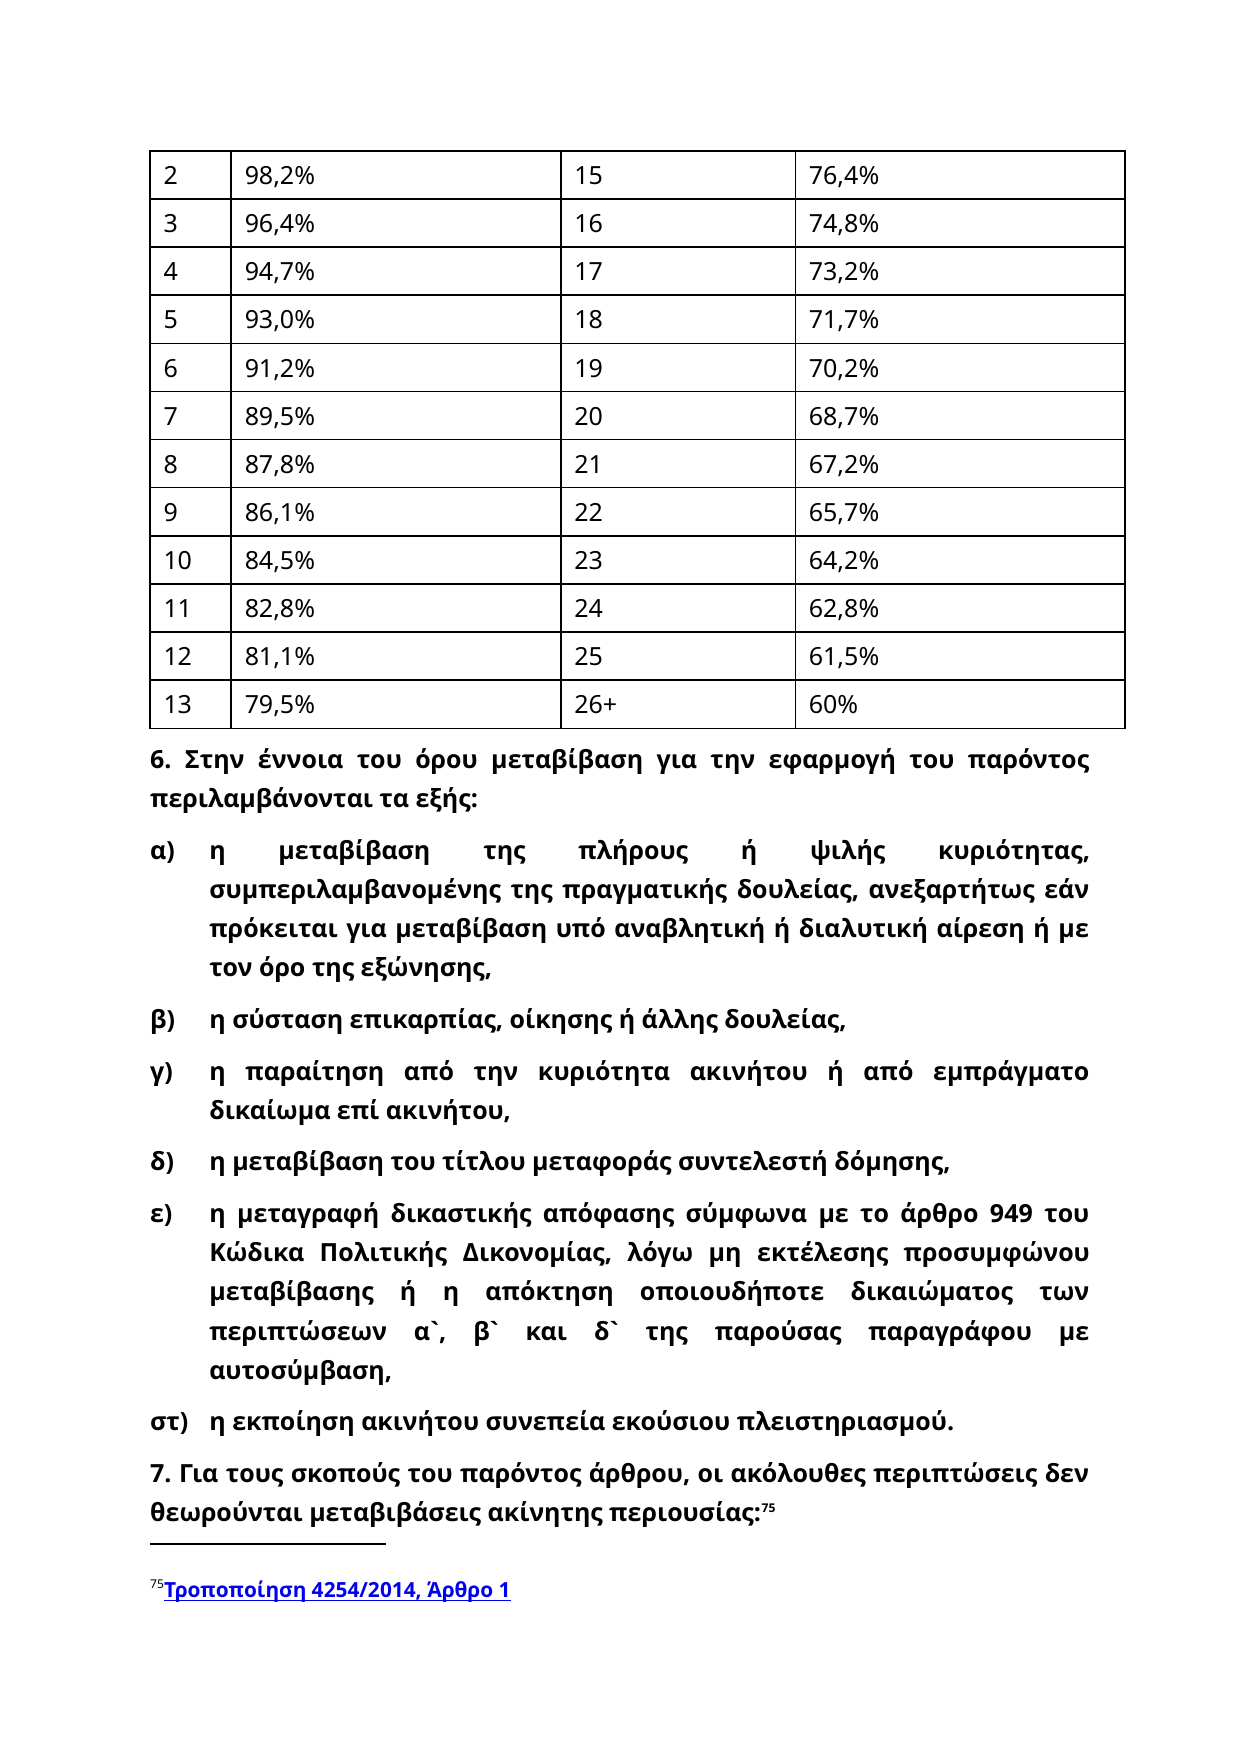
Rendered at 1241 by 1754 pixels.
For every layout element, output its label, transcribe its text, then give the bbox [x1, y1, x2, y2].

table_cell 86,1% [232, 488, 560, 535]
table_cell 9 [151, 488, 230, 535]
table_cell 10 [151, 537, 230, 583]
text 7. Για τους σκοπούς του παρόντος άρθρου, οι ακόλουθες περιπτώσεις δεν θεωρούνται μεταβιβάσεις ακίνητης περιουσίας: [150, 1456, 1090, 1529]
table_cell 20 [562, 392, 795, 439]
table_cell 91,2% [232, 344, 560, 391]
table_cell 74,8% [796, 200, 1124, 246]
table_cell 76,4% [796, 152, 1124, 198]
text Τροποποίηση 4254/2014, Άρθρο 1 [150, 1576, 1090, 1604]
table_cell 2 [151, 152, 230, 198]
text 6. Στην έννοια του όρου μεταβίβαση για την εφαρμογή του παρόντος περιλαμβάνονται τα εξής: [150, 742, 1090, 815]
table_cell 94,7% [232, 248, 560, 294]
table_cell 62,8% [796, 585, 1124, 631]
table_cell 25 [562, 633, 795, 679]
table_cell 19 [562, 344, 795, 391]
table_cell 3 [151, 200, 230, 246]
table_cell 24 [562, 585, 795, 631]
table_cell 11 [151, 585, 230, 631]
table_cell 6 [151, 344, 230, 391]
table_cell 79,5% [232, 681, 560, 727]
table_cell 12 [151, 633, 230, 679]
table_cell 98,2% [232, 152, 560, 198]
table_cell 15 [562, 152, 795, 198]
table_cell 7 [151, 392, 230, 439]
list στ) η εκποίηση ακινήτου συνεπεία εκούσιου πλειστηριασμού. [150, 1404, 1090, 1438]
table_cell 17 [562, 248, 795, 294]
table_cell 4 [151, 248, 230, 294]
table_cell 71,7% [796, 296, 1124, 342]
list ε) η μεταγραφή δικαστικής απόφασης σύμφωνα με το άρθρο 949 του Κώδικα Πολιτικής Δικονομίας, λόγω μη εκτέλεσης προσυμφώνου μεταβίβασης ή η απόκτηση οποιουδήποτε δικαιώματος των περιπτώσεων α`, β` και δ` της παρούσας παραγράφου με αυτοσύμβαση, [150, 1196, 1090, 1386]
table_cell 82,8% [232, 585, 560, 631]
list δ) η μεταβίβαση του τίτλου μεταφοράς συντελεστή δόμησης, [150, 1144, 1090, 1178]
table_cell 67,2% [796, 440, 1124, 487]
table_cell 81,1% [232, 633, 560, 679]
table_cell 22 [562, 488, 795, 535]
table_cell 16 [562, 200, 795, 246]
table_cell 64,2% [796, 537, 1124, 583]
table_cell 93,0% [232, 296, 560, 342]
table_cell 18 [562, 296, 795, 342]
list β) η σύσταση επικαρπίας, οίκησης ή άλλης δουλείας, [150, 1002, 1090, 1036]
table_cell 61,5% [796, 633, 1124, 679]
table_cell 8 [151, 440, 230, 487]
table_cell 26+ [562, 681, 795, 727]
list α) η μεταβίβαση της πλήρους ή ψιλής κυριότητας, συμπεριλαμβανομένης της πραγματικής δουλείας, ανεξαρτήτως εάν πρόκειται για μεταβίβαση υπό αναβλητική ή διαλυτική αίρεση ή με τον όρο της εξώνησης, [150, 832, 1090, 984]
table_cell 84,5% [232, 537, 560, 583]
table_cell 60% [796, 681, 1124, 727]
table_cell 96,4% [232, 200, 560, 246]
table_cell 68,7% [796, 392, 1124, 439]
table_cell 70,2% [796, 344, 1124, 391]
list γ) η παραίτηση από την κυριότητα ακινήτου ή από εμπράγματο δικαίωμα επί ακινήτου, [150, 1053, 1090, 1126]
table_cell 65,7% [796, 488, 1124, 535]
table_cell 89,5% [232, 392, 560, 439]
table_cell 5 [151, 296, 230, 342]
table_cell 21 [562, 440, 795, 487]
table_cell 73,2% [796, 248, 1124, 294]
table_cell 13 [151, 681, 230, 727]
table_cell 23 [562, 537, 795, 583]
table_cell 87,8% [232, 440, 560, 487]
